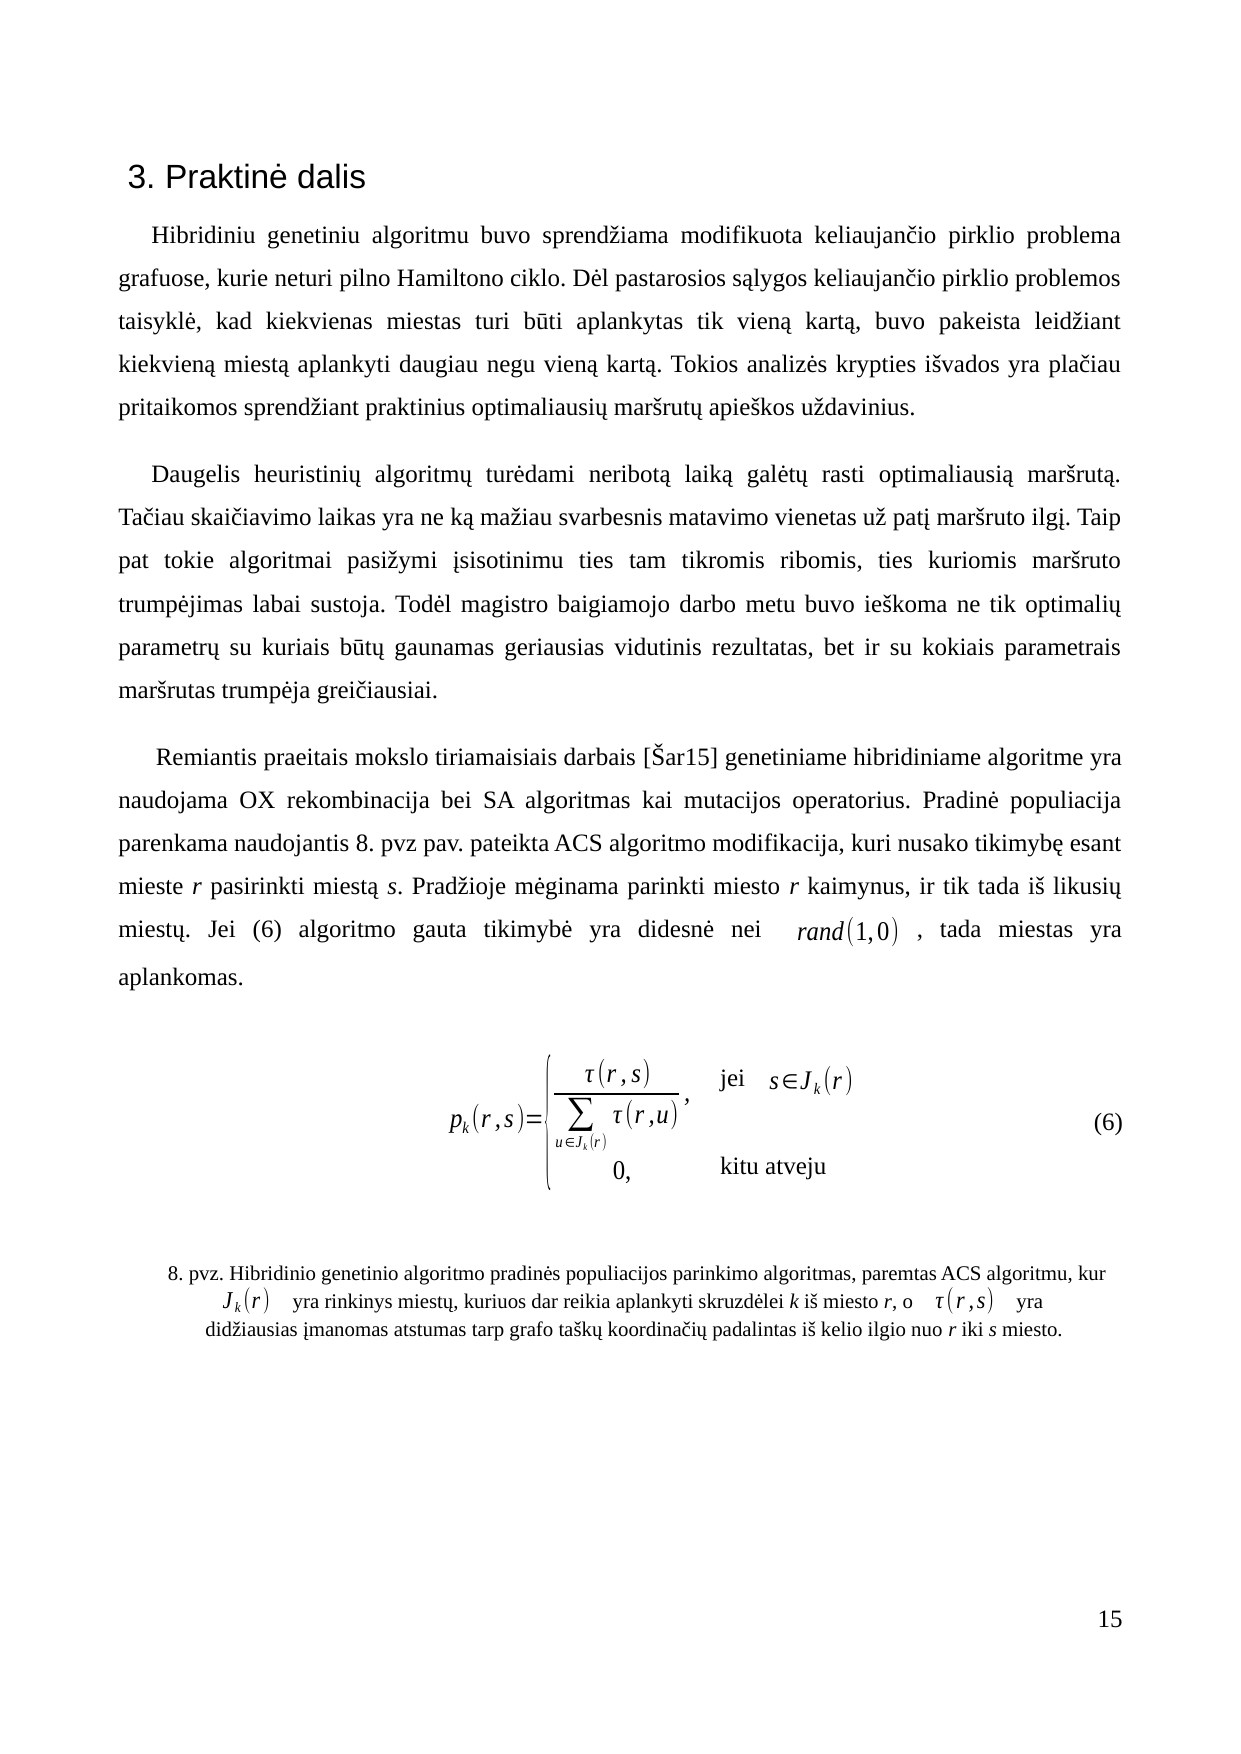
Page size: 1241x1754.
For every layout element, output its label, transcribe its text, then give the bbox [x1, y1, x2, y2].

text Remiantis praeitais mokslo tiriamaisiais darbais [Šar15] genetiniame hibridiniame algoritme yra naudojama OX rekombinacija bei SA algoritmas kai mutacijos operatorius. Pradinė populiacija parenkama naudojantis 8 pav. pateikta ACS algoritmo modifikacija, kuri nusako tikimybę esant mieste r pasirinkti miestą s. Pradžioje mėginama parinkti miesto r kaimynus, ir tik tada iš likusių miestų. Jei (6) algoritmo gauta tikimybė yra didesnė nei , tada miestas yra aplankomas. [118, 742, 1122, 991]
table_header [118, 1029, 1122, 1243]
table_header jei kitu atveju [714, 1035, 1069, 1209]
table_cell Hibridinio genetinio algoritmo pradinės populiacijos parinkimo algoritmas, paremtas ACS algoritmu, kur yra rinkinys miestų, kuriuos dar reikia aplankyti skruzdėlei k iš miesto r, o yra didžiausias įmanomas atstumas tarp grafo taškų koordinačių padalintas iš kelio ilgio nuo r iki s miesto. [118, 1243, 1122, 1359]
table_header [124, 1035, 714, 1209]
text Daugelis heuristinių algoritmų turėdami neribotą laiką galėtų rasti optimaliausią maršrutą. Tačiau skaičiavimo laikas yra ne ką mažiau svarbesnis matavimo vienetas už patį maršruto ilgį. Taip pat tokie algoritmai pasižymi įsisotinimu ties tam tikromis ribomis, ties kuriomis maršruto trumpėjimas labai sustoja. Todėl magistro baigiamojo darbo metu buvo ieškoma ne tik optimalių parametrų su kuriais būtų gaunamas geriausias vidutinis rezultatas, bet ir su kokiais parametrais maršrutas trumpėja greičiausiai. [118, 459, 1122, 704]
text Hibridiniu genetiniu algoritmu buvo sprendžiama modifikuota keliaujančio pirklio problema grafuose, kurie neturi pilno Hamiltono ciklo. Dėl pastarosios sąlygos keliaujančio pirklio problemos taisyklė, kad kiekvienas miestas turi būti aplankytas tik vieną kartą, buvo pakeista leidžiant kiekvieną miestą aplankyti daugiau negu vieną kartą. Tokios analizės krypties išvados yra plačiau pritaikomos sprendžiant praktinius optimaliausių maršrutų apieškos uždavinius. [118, 220, 1122, 421]
subtitle Praktinė dalis [118, 157, 1122, 196]
table_header (6) [1069, 1035, 1122, 1209]
